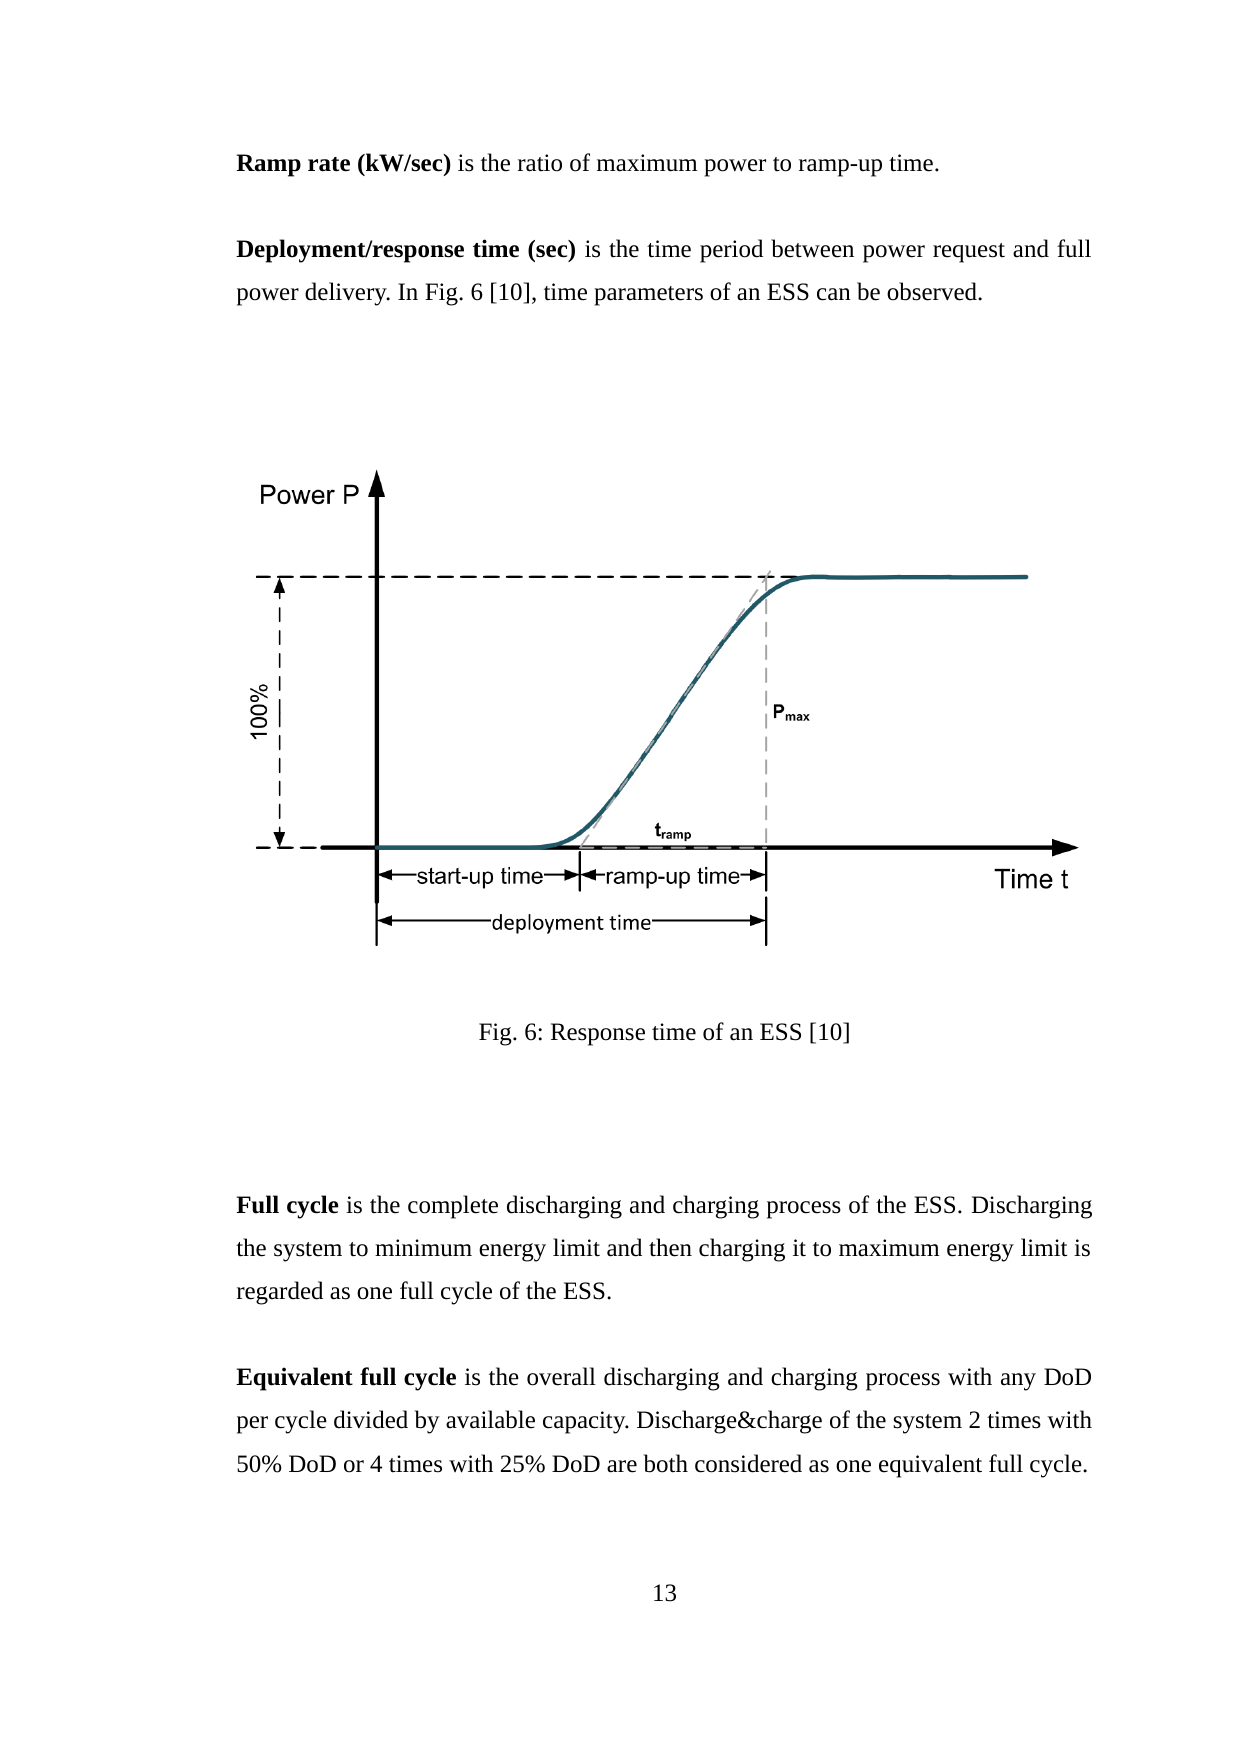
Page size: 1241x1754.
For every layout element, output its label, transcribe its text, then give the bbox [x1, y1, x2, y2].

text Ramp rate (kW/sec) is the ratio of maximum power to ramp-up time. [236, 148, 1093, 176]
text Full cycle is the complete discharging and charging process of the ESS. Discharging the system to minimum energy limit and then charging it to maximum energy limit is regarded as one full cycle of the ESS. [236, 1190, 1093, 1305]
text Deployment/response time (sec) is the time period between power request and full power delivery. In Fig. 6 [10], time parameters of an ESS can be observed. [236, 234, 1093, 306]
picture [236, 462, 1093, 964]
text Equivalent full cycle is the overall discharging and charging process with any DoD per cycle divided by available capacity. Discharge&charge of the system 2 times with 50% DoD or 4 times with 25% DoD are both considered as one equivalent full cycle. [236, 1362, 1093, 1477]
text Fig. 6: Response time of an ESS [10]⁠ [236, 1017, 1093, 1046]
